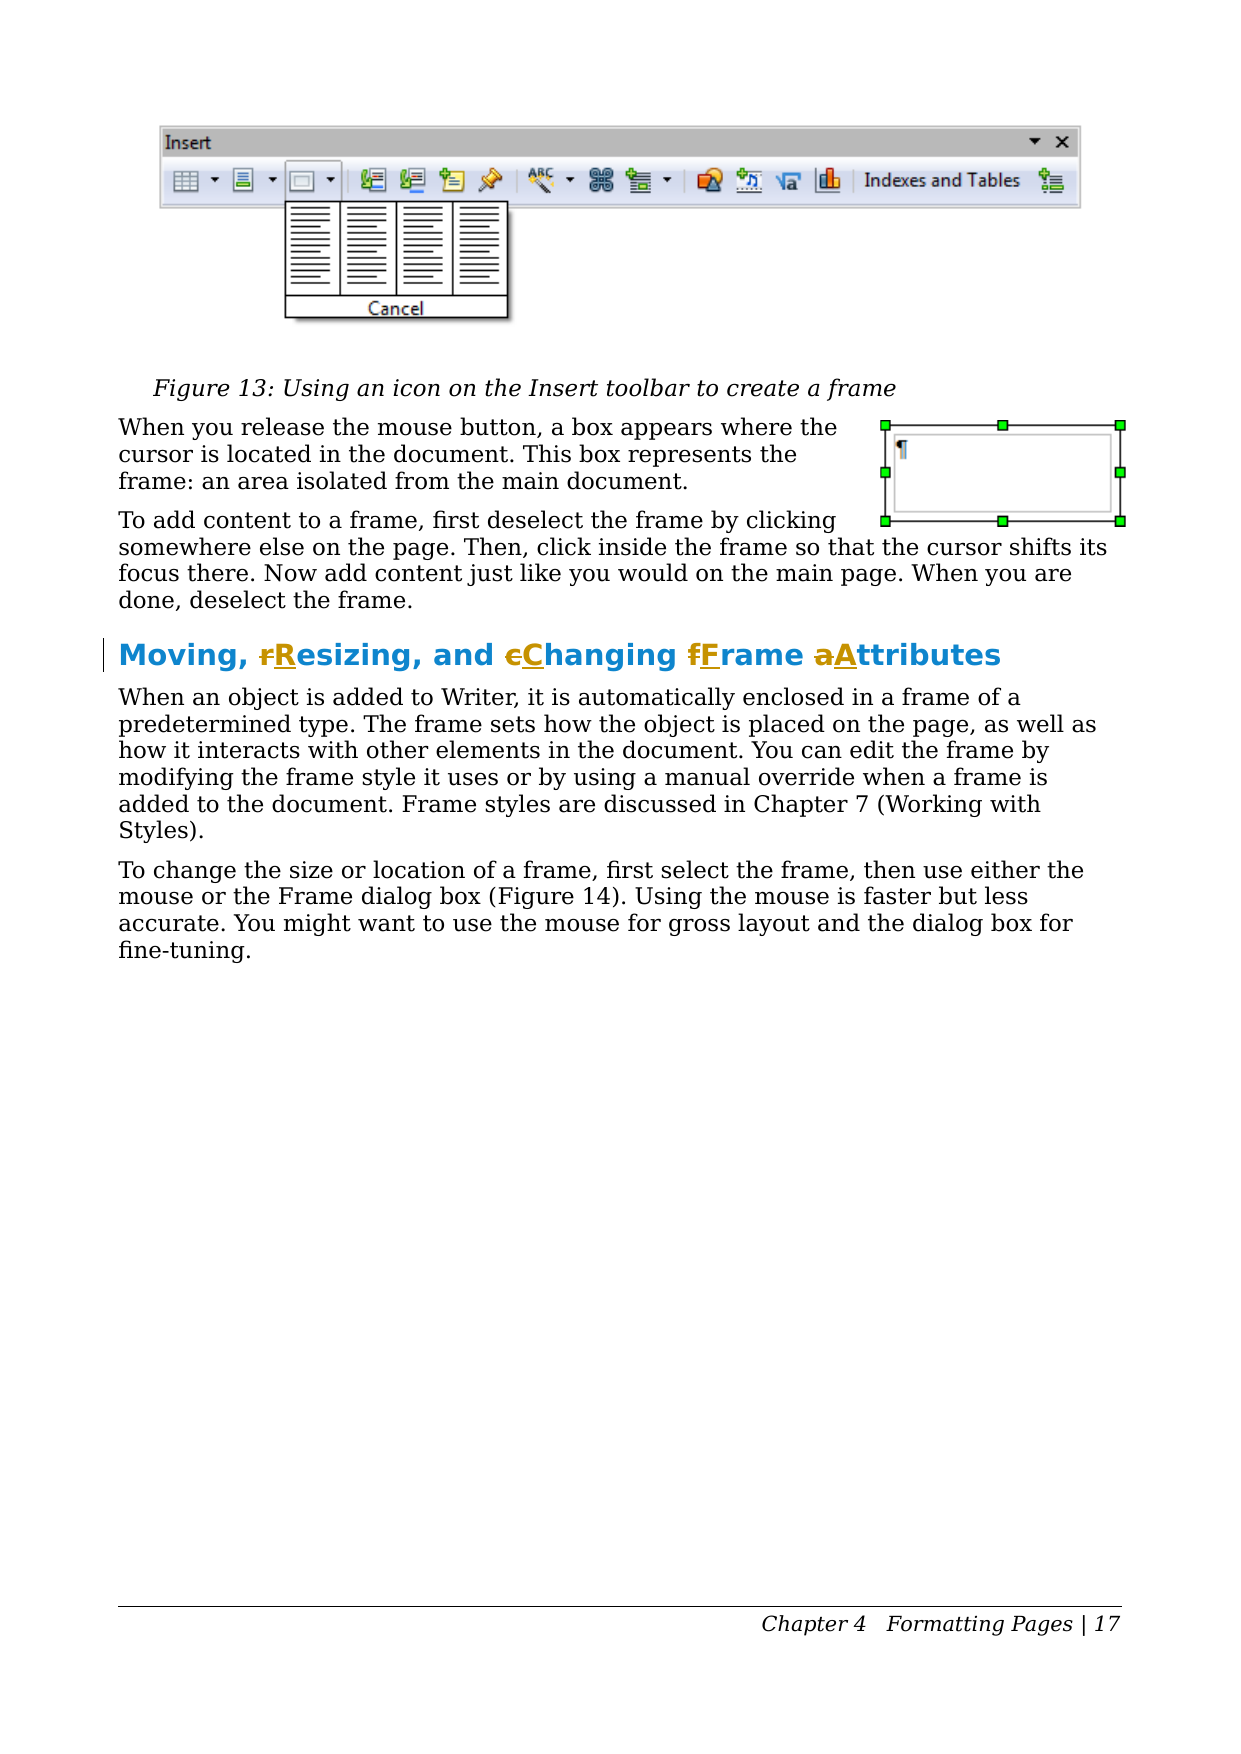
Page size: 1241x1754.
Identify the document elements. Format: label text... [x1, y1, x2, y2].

picture [155, 118, 1085, 342]
text To change the size or location of a frame, first select the frame, then use either the mouse or the Frame dialog box (Figure 14). Using the mouse is faster but less accurate. You might want to use the mouse for gross layout and the dialog box for fine-tuning. [118, 857, 1122, 963]
subtitle Moving, Resizing, and Changing Frame Attributes [118, 638, 1122, 672]
text When you release the mouse button, a box appears where the cursor is located in the document. This box represents the frame: an area isolated from the main document. [118, 414, 1122, 494]
picture [880, 420, 1126, 527]
text To add content to a frame, first deselect the frame by clicking somewhere else on the page. Then, click inside the frame so that the cursor shifts its focus there. Now add content just like you would on the main page. When you are done, deselect the frame. [118, 507, 1122, 614]
text When an object is added to Writer, it is automatically enclosed in a frame of a predetermined type. The frame sets how the object is placed on the page, as well as how it interacts with other elements in the document. You can edit the frame by modifying the frame style it uses or by using a manual override when a frame is added to the document. Frame styles are discussed in Chapter 7 (Working with Styles). [118, 684, 1122, 844]
text Figure 13: Using an icon on the Insert toolbar to create a frame [153, 375, 1087, 401]
